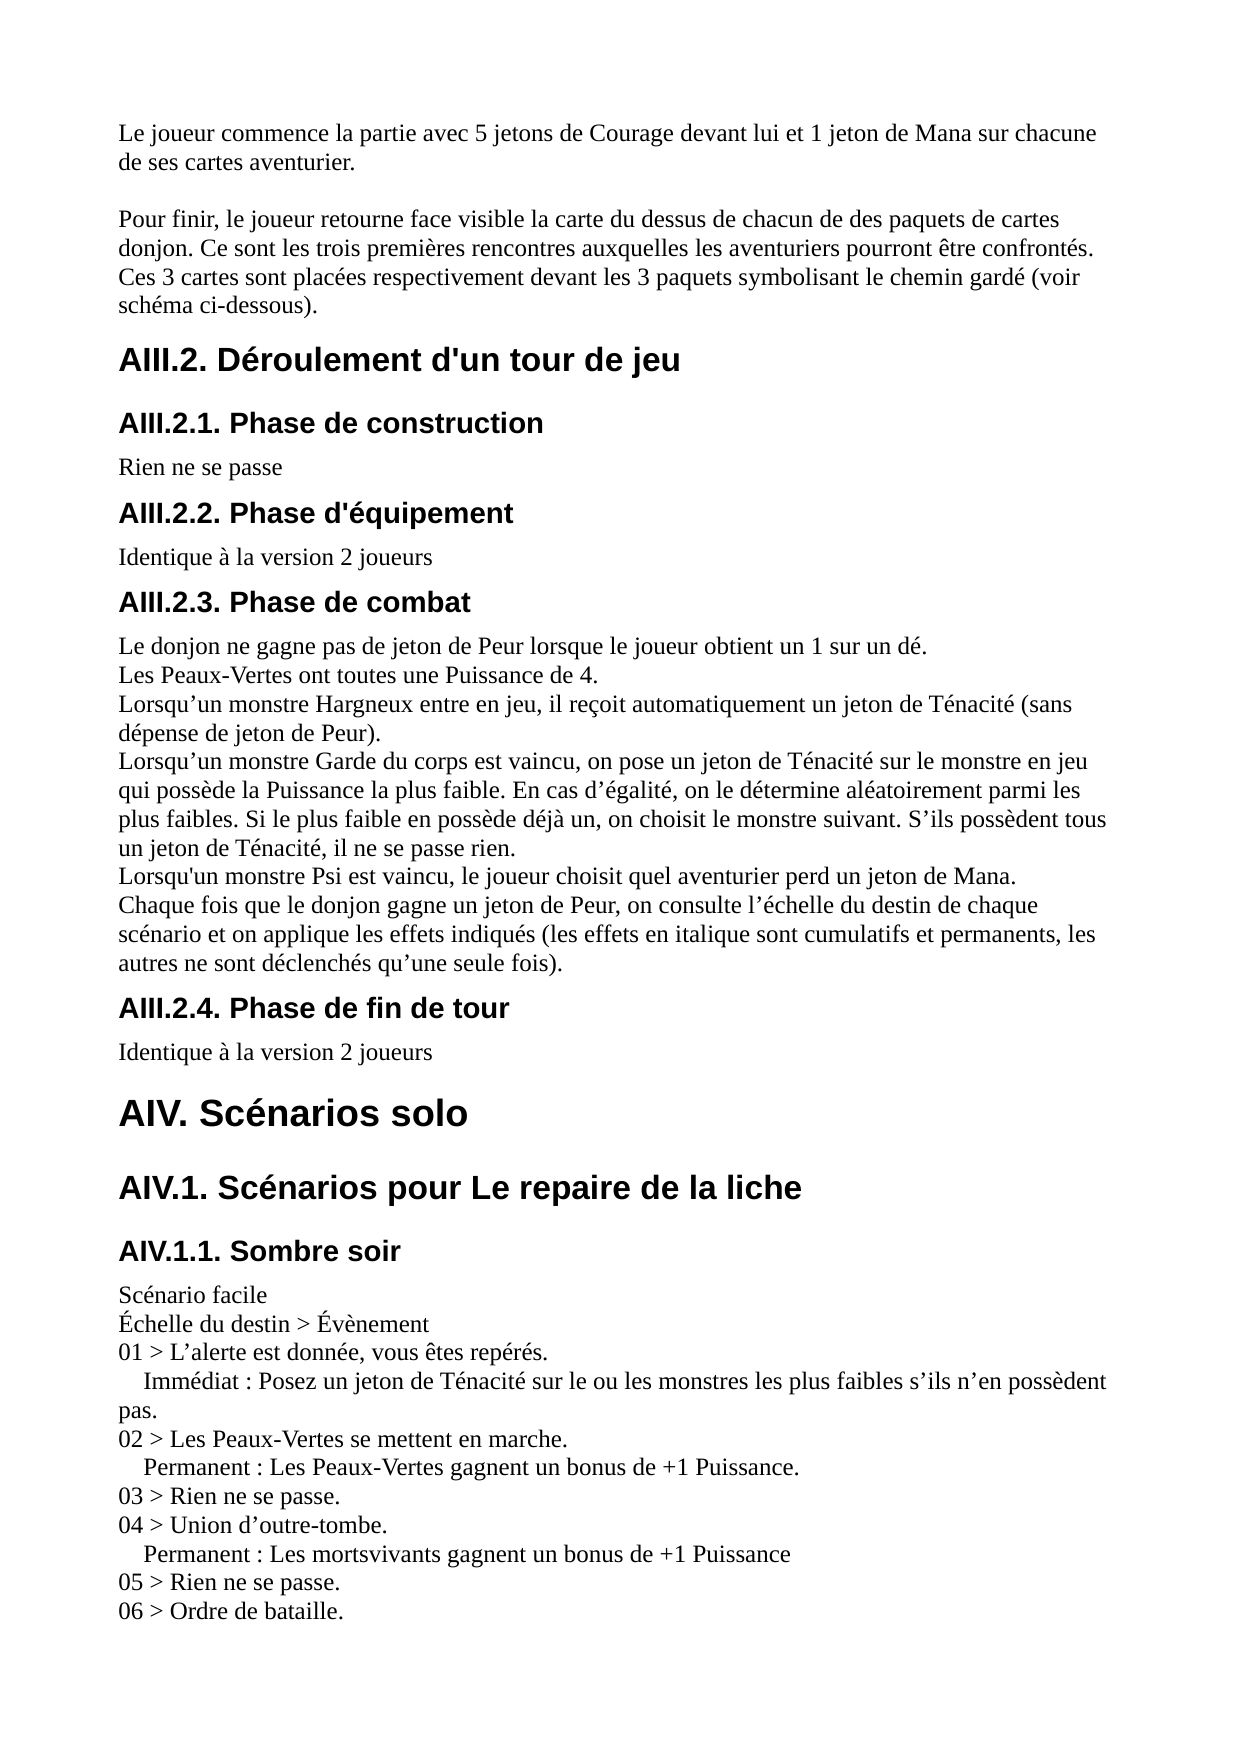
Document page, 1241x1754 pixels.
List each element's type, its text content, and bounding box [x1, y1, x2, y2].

text Lorsqu'un monstre Psi est vaincu, le joueur choisit quel aventurier perd un jeton de Mana. [118, 861, 1122, 890]
text Rien ne se passe [118, 452, 1122, 481]
text 04 > Union d’outre-tombe. [118, 1510, 1122, 1539]
text Échelle du destin > Évènement [118, 1309, 1122, 1337]
subtitle AIII.2. Déroulement d'un tour de jeu [118, 340, 1122, 379]
text Le donjon ne gagne pas de jeton de Peur lorsque le joueur obtient un 1 sur un dé. [118, 631, 1122, 660]
text Les Peaux-Vertes ont toutes une Puissance de 4. [118, 660, 1122, 689]
text Scénario facile [118, 1280, 1122, 1309]
text 06 > Ordre de bataille. [118, 1596, 1122, 1625]
text 02 > Les Peaux-Vertes se mettent en marche. [118, 1424, 1122, 1452]
text Lorsqu’un monstre Garde du corps est vaincu, on pose un jeton de Ténacité sur le monstre en jeu qui possède la Puissance la plus faible. En cas d’égalité, on le détermine aléatoirement parmi les plus faibles. Si le plus faible en possède déjà un, on choisit le monstre suivant. S’ils possèdent tous un jeton de Ténacité, il ne se passe rien. [118, 746, 1122, 861]
subtitle AIII.2.3. Phase de combat [118, 585, 1122, 619]
text 01 > L’alerte est donnée, vous êtes repérés. [118, 1337, 1122, 1366]
subtitle AIV.1. Scénarios pour Le repaire de la liche [118, 1168, 1122, 1207]
text Pour finir, le joueur retourne face visible la carte du dessus de chacun de des paquets de cartes donjon. Ce sont les trois premières rencontres auxquelles les aventuriers pourront être confrontés. Ces 3 cartes sont placées respectivement devant les 3 paquets symbolisant le chemin gardé (voir schéma ci-dessous). [118, 204, 1122, 319]
text Identique à la version 2 joueurs [118, 542, 1122, 571]
text Permanent : Les mortsvivants gagnent un bonus de +1 Puissance [118, 1539, 1122, 1567]
subtitle AIV.1.1. Sombre soir [118, 1234, 1122, 1267]
text Immédiat : Posez un jeton de Ténacité sur le ou les monstres les plus faibles s’ils n’en possèdent pas. [118, 1366, 1122, 1424]
text 03 > Rien ne se passe. [118, 1481, 1122, 1510]
subtitle AIII.2.2. Phase d'équipement [118, 496, 1122, 529]
text Chaque fois que le donjon gagne un jeton de Peur, on consulte l’échelle du destin de chaque scénario et on applique les effets indiqués (les effets en italique sont cumulatifs et permanents, les autres ne sont déclenchés qu’une seule fois). [118, 890, 1122, 976]
text 05 > Rien ne se passe. [118, 1567, 1122, 1596]
text Le joueur commence la partie avec 5 jetons de Courage devant lui et 1 jeton de Mana sur chacune de ses cartes aventurier. [118, 118, 1122, 176]
text Identique à la version 2 joueurs [118, 1037, 1122, 1066]
text Permanent : Les Peaux-Vertes gagnent un bonus de +1 Puissance. [118, 1452, 1122, 1481]
subtitle AIV. Scénarios solo [118, 1091, 1122, 1134]
text Lorsqu’un monstre Hargneux entre en jeu, il reçoit automatiquement un jeton de Ténacité (sans dépense de jeton de Peur). [118, 689, 1122, 746]
subtitle AIII.2.4. Phase de fin de tour [118, 991, 1122, 1025]
subtitle AIII.2.1. Phase de construction [118, 406, 1122, 440]
